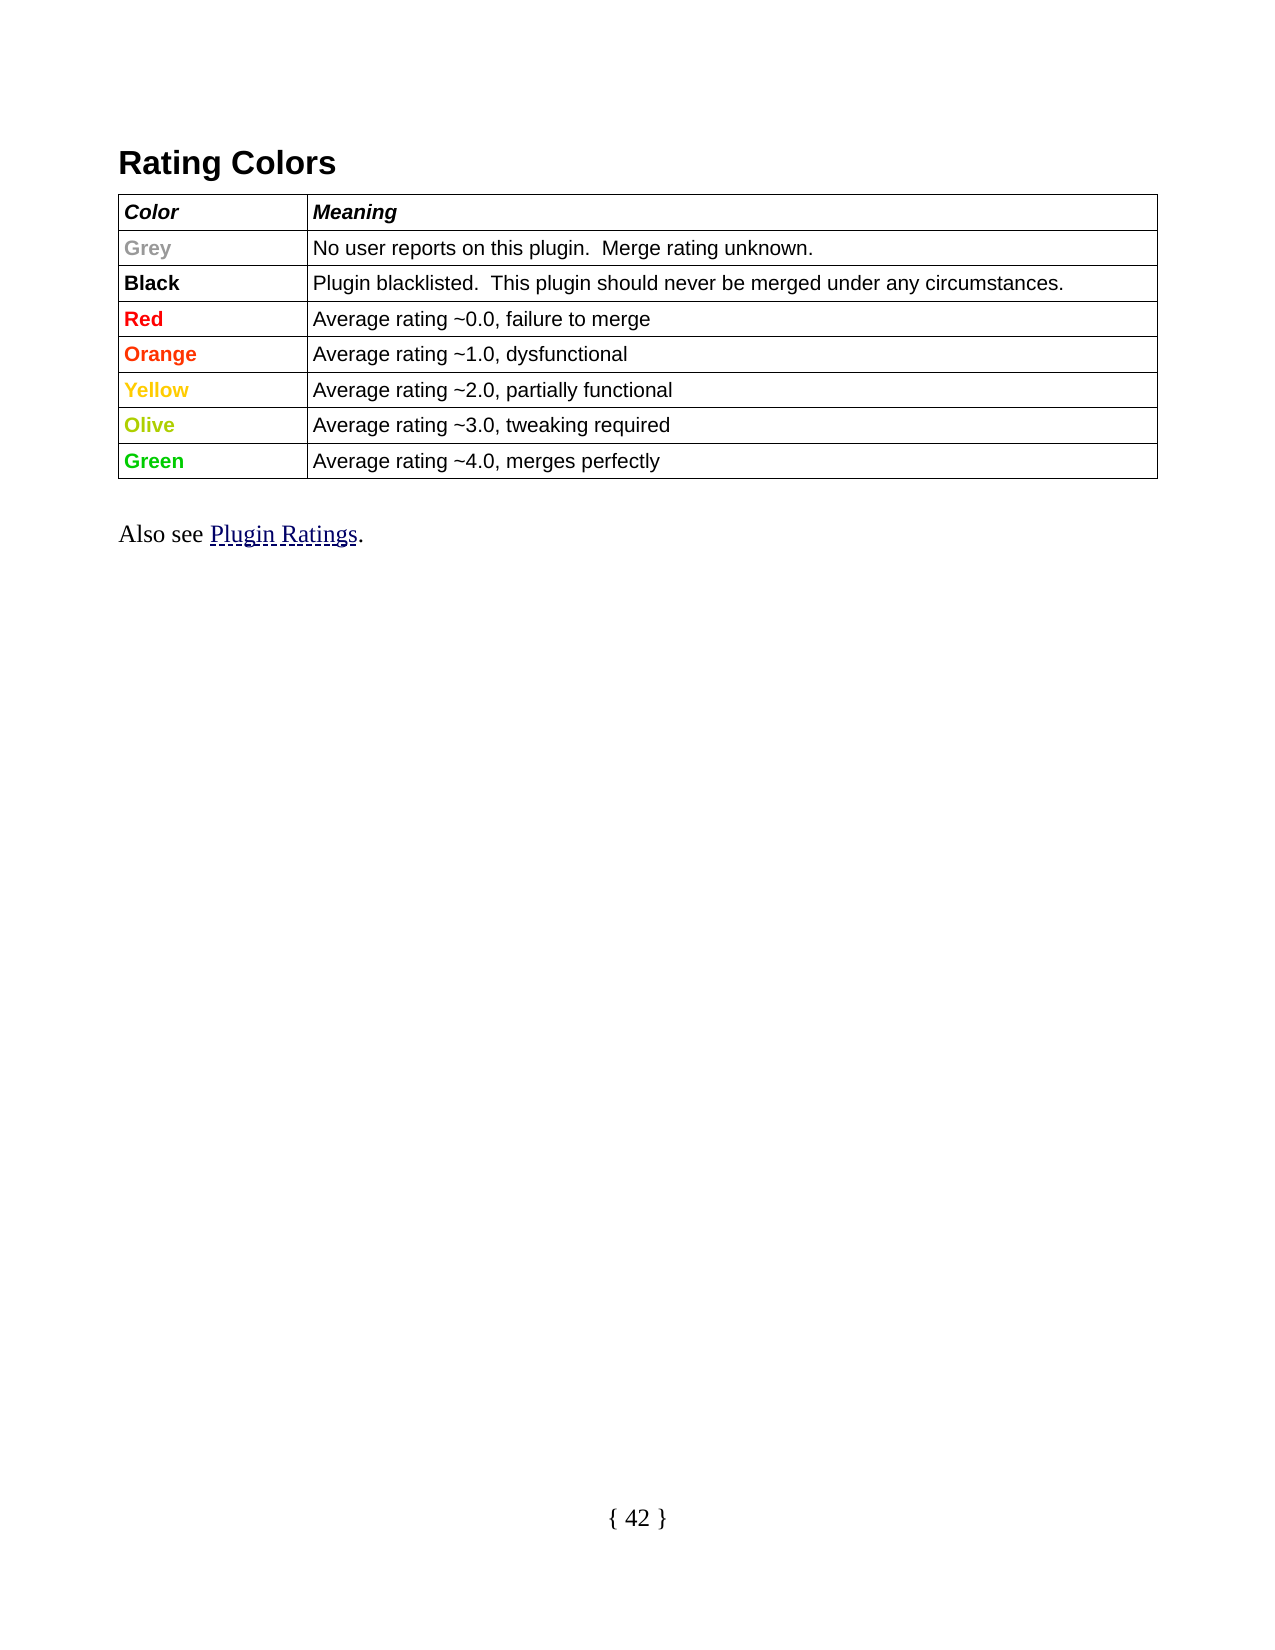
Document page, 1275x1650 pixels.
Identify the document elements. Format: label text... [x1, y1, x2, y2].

text Also see Plugin Ratings. [118, 519, 1157, 548]
table_cell Grey [119, 231, 307, 265]
table_cell Olive [119, 408, 307, 443]
table_cell Green [119, 444, 307, 478]
table_header Color [119, 195, 307, 229]
table_cell Average rating ~1.0, dysfunctional [308, 337, 1157, 372]
table_cell Average rating ~0.0, failure to merge [308, 302, 1157, 336]
subtitle Rating Colors [118, 143, 1157, 182]
table_header Meaning [308, 195, 1157, 229]
table_cell Plugin blacklisted. This plugin should never be merged under any circumstances. [308, 266, 1157, 301]
table_cell Average rating ~2.0, partially functional [308, 373, 1157, 407]
table_cell No user reports on this plugin. Merge rating unknown. [308, 231, 1157, 265]
table_cell Average rating ~4.0, merges perfectly [308, 444, 1157, 478]
table_cell Orange [119, 337, 307, 372]
table_cell Red [119, 302, 307, 336]
table_cell Yellow [119, 373, 307, 407]
table_cell Average rating ~3.0, tweaking required [308, 408, 1157, 443]
table_cell Black [119, 266, 307, 301]
